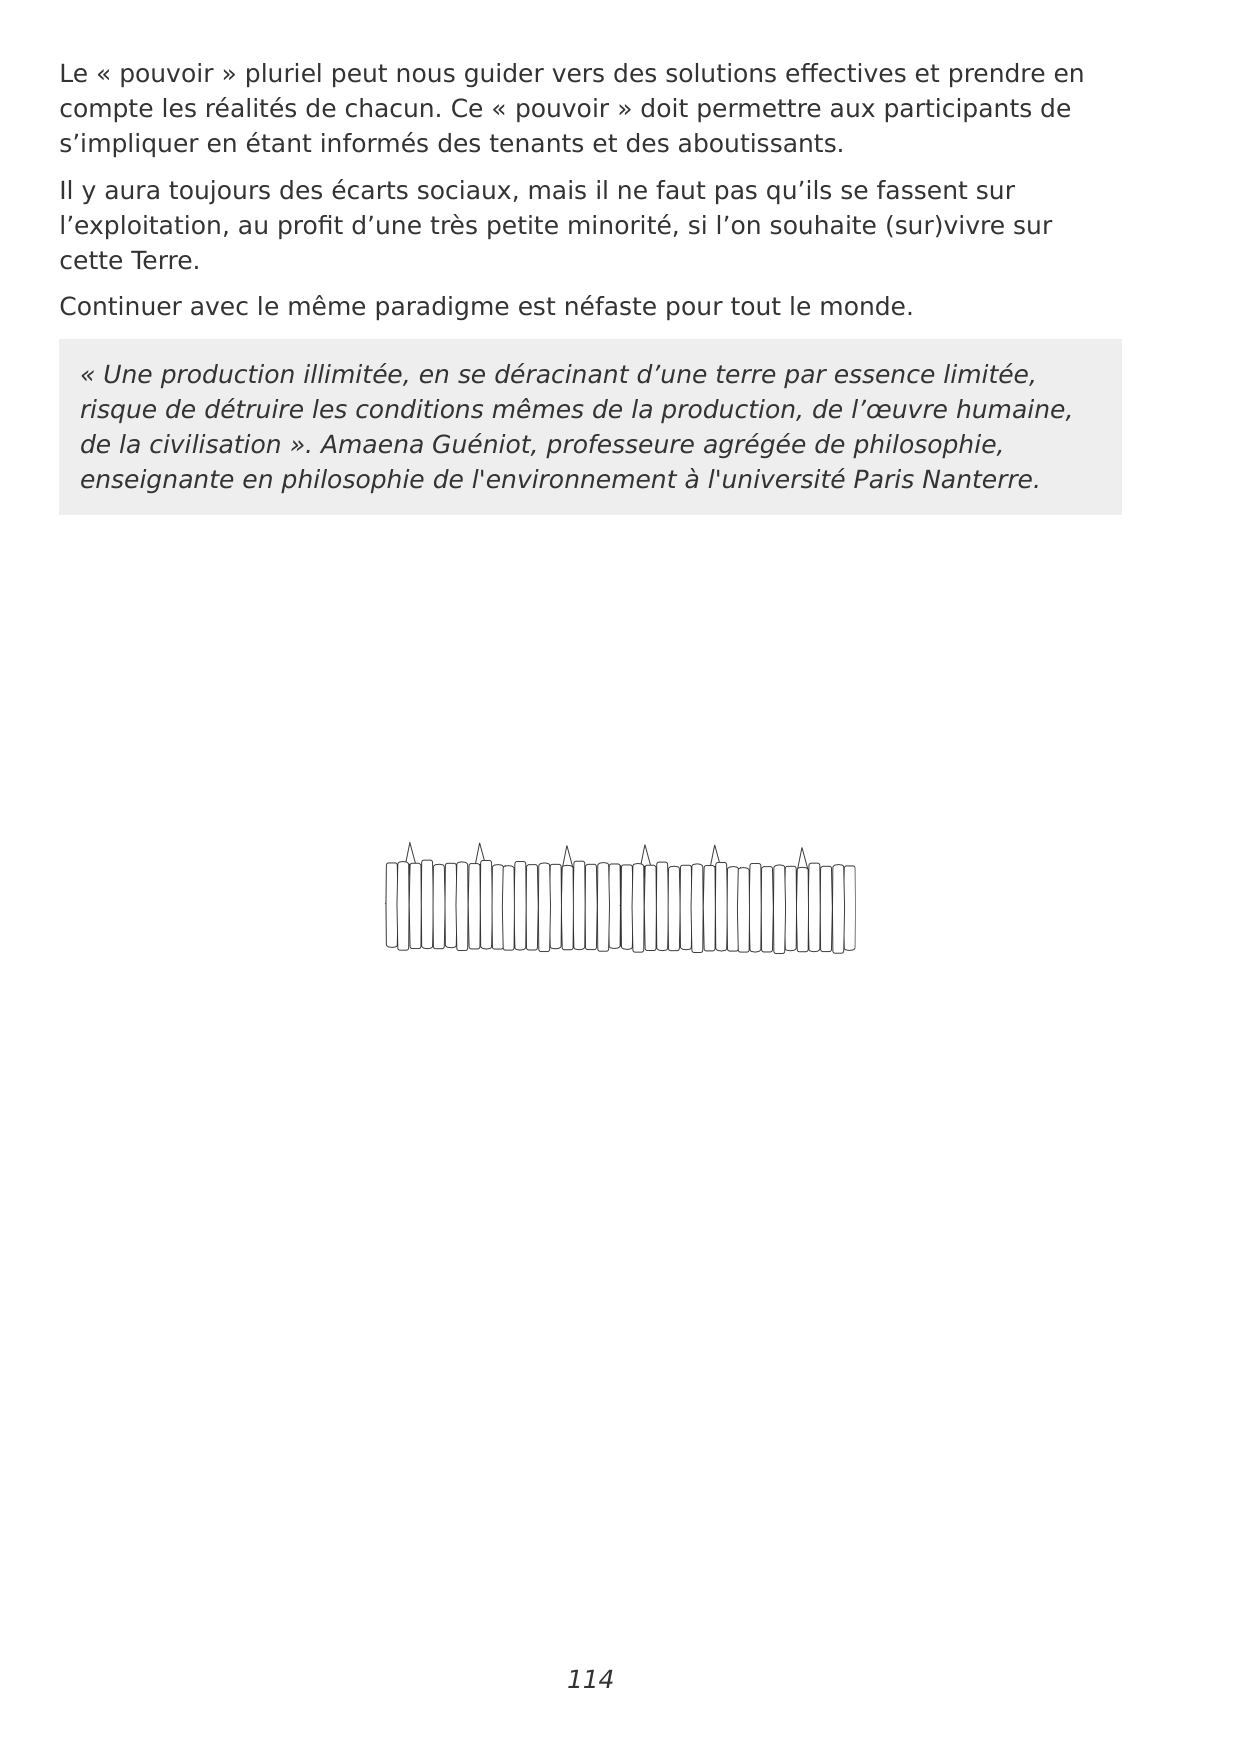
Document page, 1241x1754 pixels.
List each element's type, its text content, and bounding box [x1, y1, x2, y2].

text « Une production illimitée, en se déracinant d’une terre par essence limitée, risque de détruire les conditions mêmes de la production, de l’œuvre humaine, de la civilisation ». Amaena Guéniot, professeure agrégée de philosophie, enseignante en philosophie de l'environnement à l'université Paris Nanterre. [59, 339, 1122, 515]
text Il y aura toujours des écarts sociaux, mais il ne faut pas qu’ils se fassent sur l’exploitation, au profit d’une très petite minorité, si l’on souhaite (sur)vivre sur cette Terre. [59, 176, 1122, 275]
text Continuer avec le même paradigme est néfaste pour tout le monde. [59, 293, 1122, 322]
picture [384, 842, 856, 954]
text Le « pouvoir » pluriel peut nous guider vers des solutions effectives et prendre en compte les réalités de chacun. Ce « pouvoir » doit permettre aux participants de s’impliquer en étant informés des tenants et des aboutissants. [59, 59, 1122, 158]
